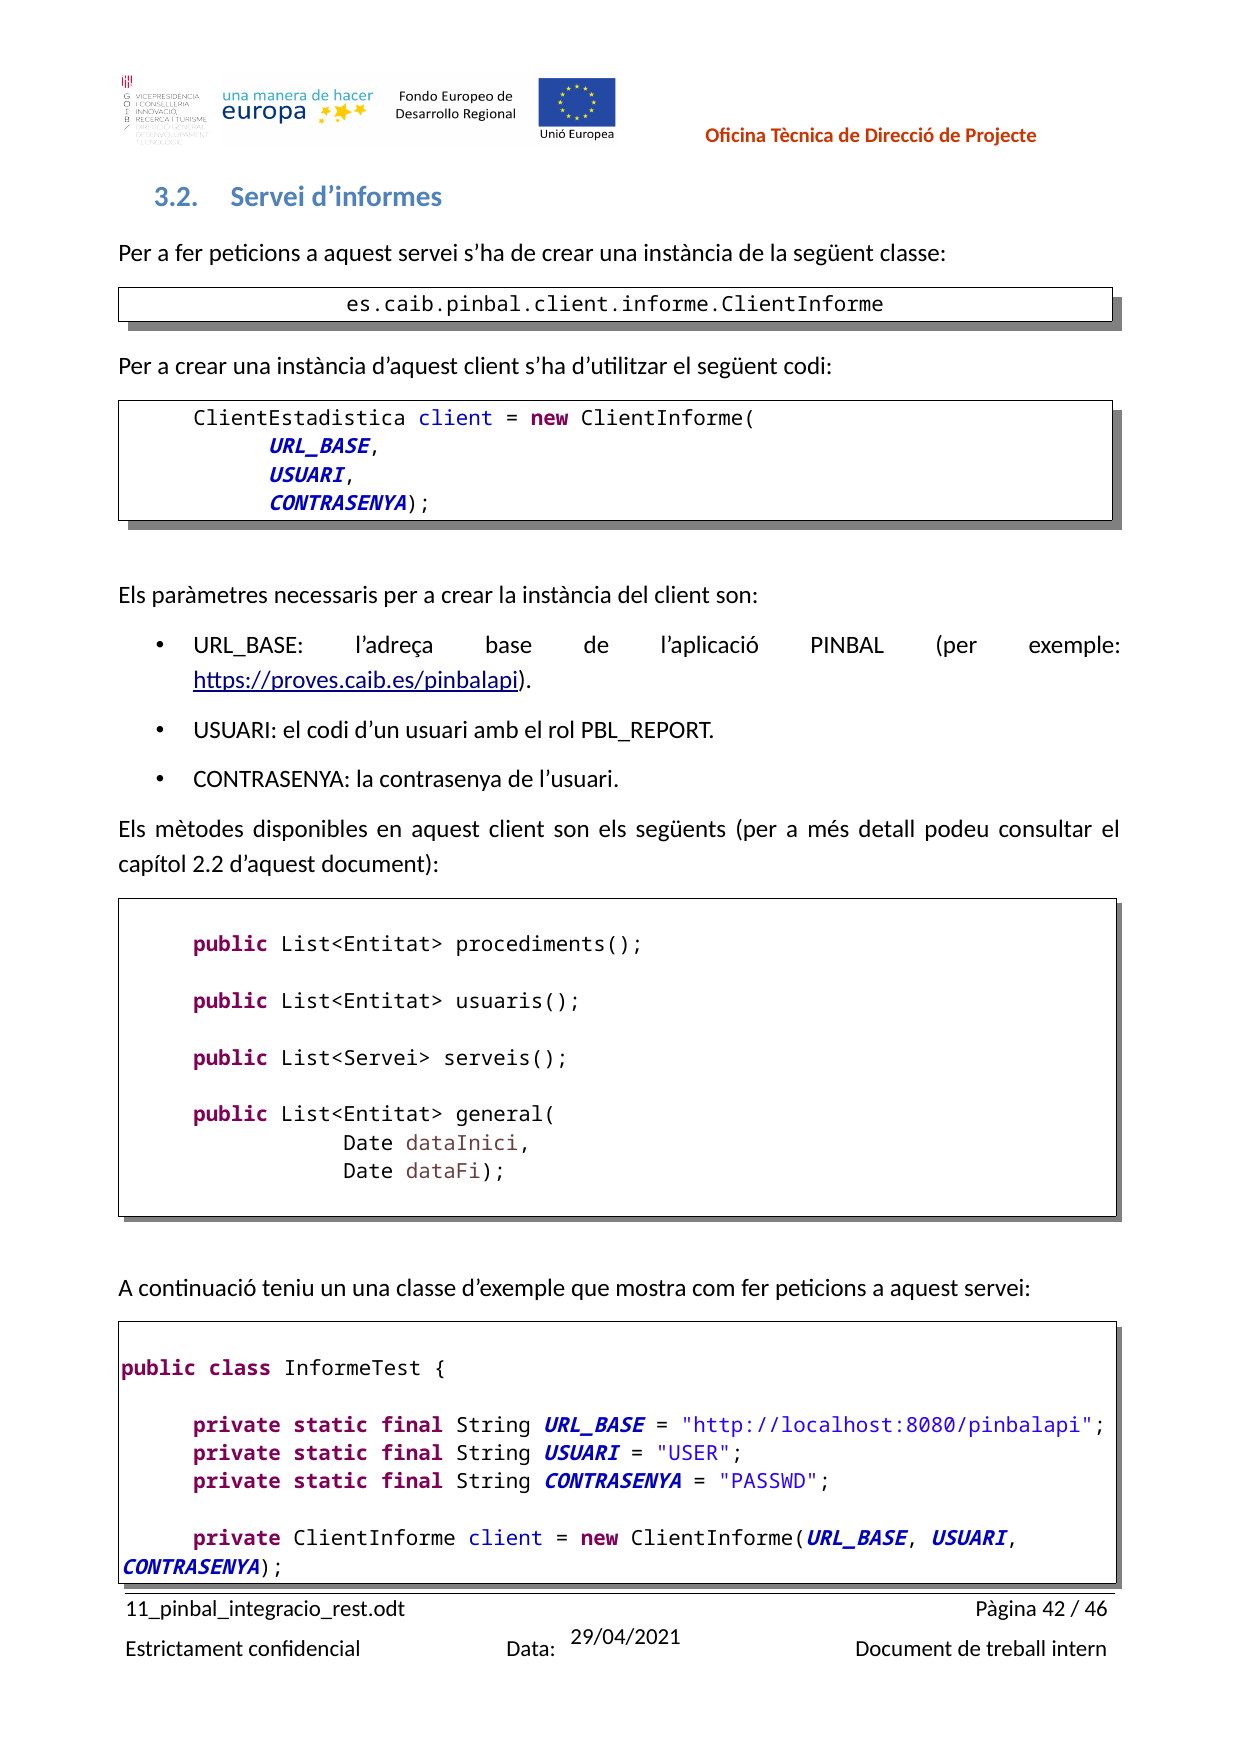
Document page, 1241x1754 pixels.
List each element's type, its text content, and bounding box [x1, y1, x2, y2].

list URL_BASE: l’adreça base de l’aplicació PINBAL (per exemple: https://proves.caib.es/pinbalapi). [156, 629, 1122, 695]
text ClientEstadistica client = new ClientInforme( [119, 401, 1112, 428]
text Per a fer peticions a aquest servei s’ha de crear una instància de la següent classe: [118, 237, 1122, 267]
picture [118, 73, 213, 147]
text Per a crear una instància d’aquest client s’ha d’utilitzar el següent codi: [118, 350, 1122, 381]
text public List<Entitat> procediments(); [119, 926, 1116, 957]
text Els mètodes disponibles en aquest client son els següents (per a més detall podeu consultar el capítol 2.2 d’aquest document): [118, 813, 1122, 878]
text Date dataInici, [119, 1125, 1116, 1153]
subtitle Servei d’informes [153, 178, 1122, 213]
text private static final String USUARI = "USER"; [119, 1435, 1116, 1464]
list CONTRASENYA: la contrasenya de l’usuari. [156, 763, 1122, 794]
text Date dataFi); [119, 1153, 1116, 1185]
text public class InformeTest { [119, 1350, 1116, 1381]
list USUARI: el codi d’un usuari amb el rol PBL_REPORT. [156, 714, 1122, 744]
text public List<Servei> serveis(); [119, 1040, 1116, 1071]
text es.caib.pinbal.client.informe.ClientInforme [119, 288, 1112, 321]
text public List<Entitat> general( [119, 1097, 1116, 1125]
picture [219, 73, 621, 147]
text A continuació teniu un una classe d’exemple que mostra com fer peticions a aquest servei: [118, 1272, 1122, 1302]
text private static final String URL_BASE = "http://localhost:8080/pinbalapi"; [119, 1407, 1116, 1435]
text URL_BASE, [119, 428, 1112, 457]
text private ClientInforme client = new ClientInforme(URL_BASE, USUARI, CONTRASENYA); [119, 1521, 1116, 1583]
text public List<Entitat> usuaris(); [119, 983, 1116, 1014]
text CONTRASENYA); [119, 485, 1112, 519]
text Els paràmetres necessaris per a crear la instància del client son: [118, 579, 1122, 610]
text private static final String CONTRASENYA = "PASSWD"; [119, 1464, 1116, 1495]
text USUARI, [119, 457, 1112, 485]
